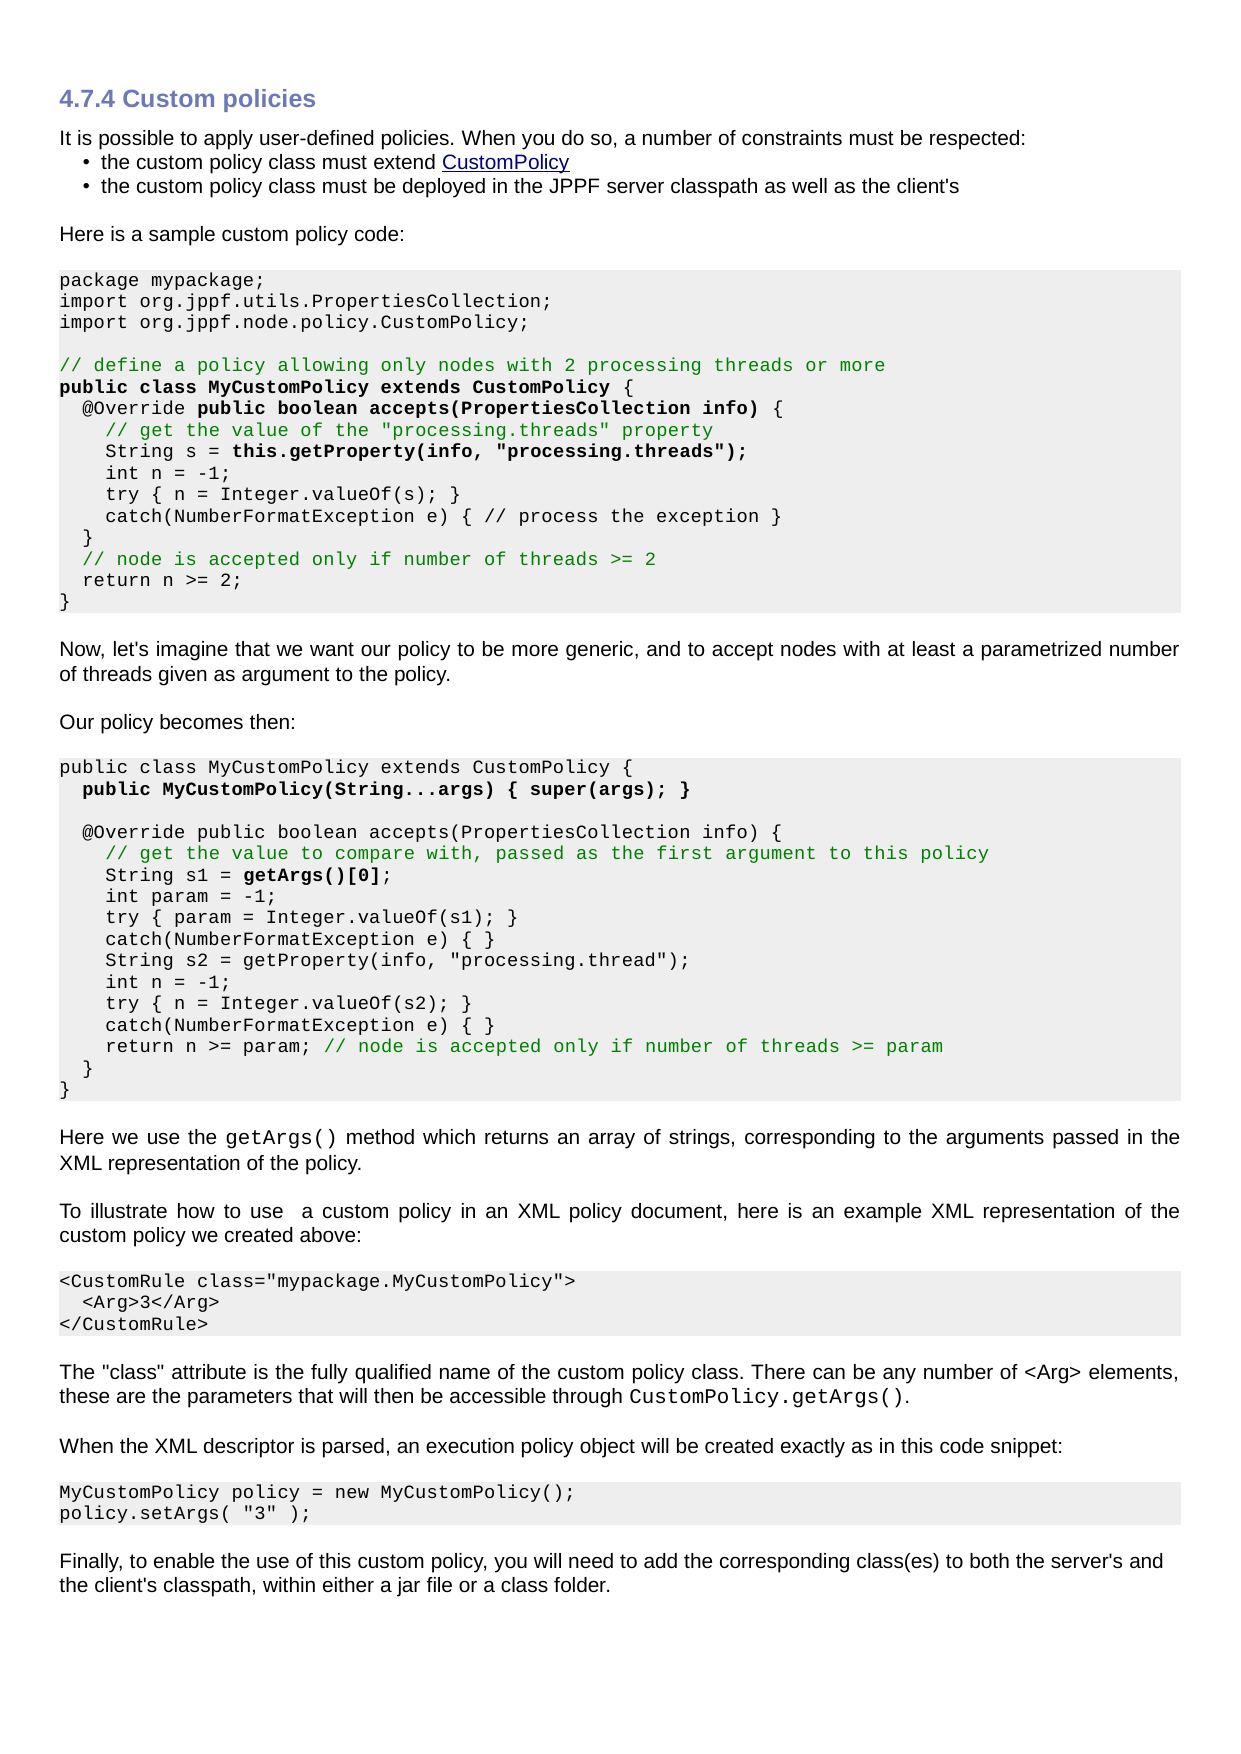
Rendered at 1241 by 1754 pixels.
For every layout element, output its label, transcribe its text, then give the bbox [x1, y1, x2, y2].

text return n >= 2; [59, 570, 1181, 592]
text import org.jppf.node.policy.CustomPolicy; [59, 313, 1181, 334]
text } [59, 592, 1181, 613]
text // get the value to compare with, passed as the first argument to this policy [59, 843, 1181, 865]
text Here we use the getArgs() method which returns an array of strings, corresponding to the arguments passed in the XML representation of the policy. [59, 1125, 1181, 1175]
text @Override public boolean accepts(PropertiesCollection info) { [59, 399, 1181, 420]
text try { n = Integer.valueOf(s); } [59, 484, 1181, 506]
text } [59, 527, 1181, 549]
text public MyCustomPolicy(String...args) { super(args); } [59, 779, 1181, 801]
text policy.setArgs( "3" ); [59, 1503, 1181, 1525]
text </CustomRule> [59, 1314, 1181, 1336]
text int n = -1; [59, 463, 1181, 484]
text // get the value of the "processing.threads" property [59, 420, 1181, 442]
text catch(NumberFormatException e) { // process the exception } [59, 506, 1181, 527]
text @Override public boolean accepts(PropertiesCollection info) { [59, 822, 1181, 843]
text Finally, to enable the use of this custom policy, you will need to add the corresponding class(es) to both the server's and the client's classpath, within either a jar file or a class folder. [59, 1549, 1181, 1597]
text // define a policy allowing only nodes with 2 processing threads or more [59, 356, 1181, 377]
text Our policy becomes then: [59, 709, 1181, 734]
text } [59, 1079, 1181, 1101]
text int param = -1; [59, 886, 1181, 908]
text String s2 = getProperty(info, "processing.thread"); [59, 951, 1181, 972]
text package mypackage; [59, 270, 1181, 291]
text String s1 = getArgs()[0]; [59, 865, 1181, 886]
list the custom policy class must be deployed in the JPPF server classpath as well as the client's [83, 174, 1181, 198]
text public class MyCustomPolicy extends CustomPolicy { [59, 758, 1181, 779]
text import org.jppf.utils.PropertiesCollection; [59, 291, 1181, 313]
text int n = -1; [59, 972, 1181, 994]
text <CustomRule class="mypackage.MyCustomPolicy"> [59, 1271, 1181, 1293]
text try { n = Integer.valueOf(s2); } [59, 994, 1181, 1015]
text Here is a sample custom policy code: [59, 222, 1181, 246]
text return n >= param; // node is accepted only if number of threads >= param [59, 1037, 1181, 1058]
text It is possible to apply user-defined policies. When you do so, a number of constraints must be respected: [59, 126, 1181, 150]
text catch(NumberFormatException e) { } [59, 1015, 1181, 1037]
text // node is accepted only if number of threads >= 2 [59, 549, 1181, 570]
text The "class" attribute is the fully qualified name of the custom policy class. There can be any number of <Arg> elements, these are the parameters that will then be accessible through CustomPolicy.getArgs(). [59, 1360, 1181, 1410]
subtitle Custom policies [59, 84, 1181, 113]
text Now, let's imagine that we want our policy to be more generic, and to accept nodes with at least a parametrized number of threads given as argument to the policy. [59, 637, 1181, 686]
text } [59, 1058, 1181, 1079]
list the custom policy class must extend CustomPolicy [83, 150, 1181, 174]
text MyCustomPolicy policy = new MyCustomPolicy(); [59, 1482, 1181, 1503]
text catch(NumberFormatException e) { } [59, 929, 1181, 951]
text When the XML descriptor is parsed, an execution policy object will be created exactly as in this code snippet: [59, 1434, 1181, 1458]
text String s = this.getProperty(info, "processing.threads"); [59, 442, 1181, 463]
text To illustrate how to use a custom policy in an XML policy document, here is an example XML representation of the custom policy we created above: [59, 1199, 1181, 1247]
text <Arg>3</Arg> [59, 1293, 1181, 1314]
text try { param = Integer.valueOf(s1); } [59, 908, 1181, 929]
text public class MyCustomPolicy extends CustomPolicy { [59, 377, 1181, 399]
